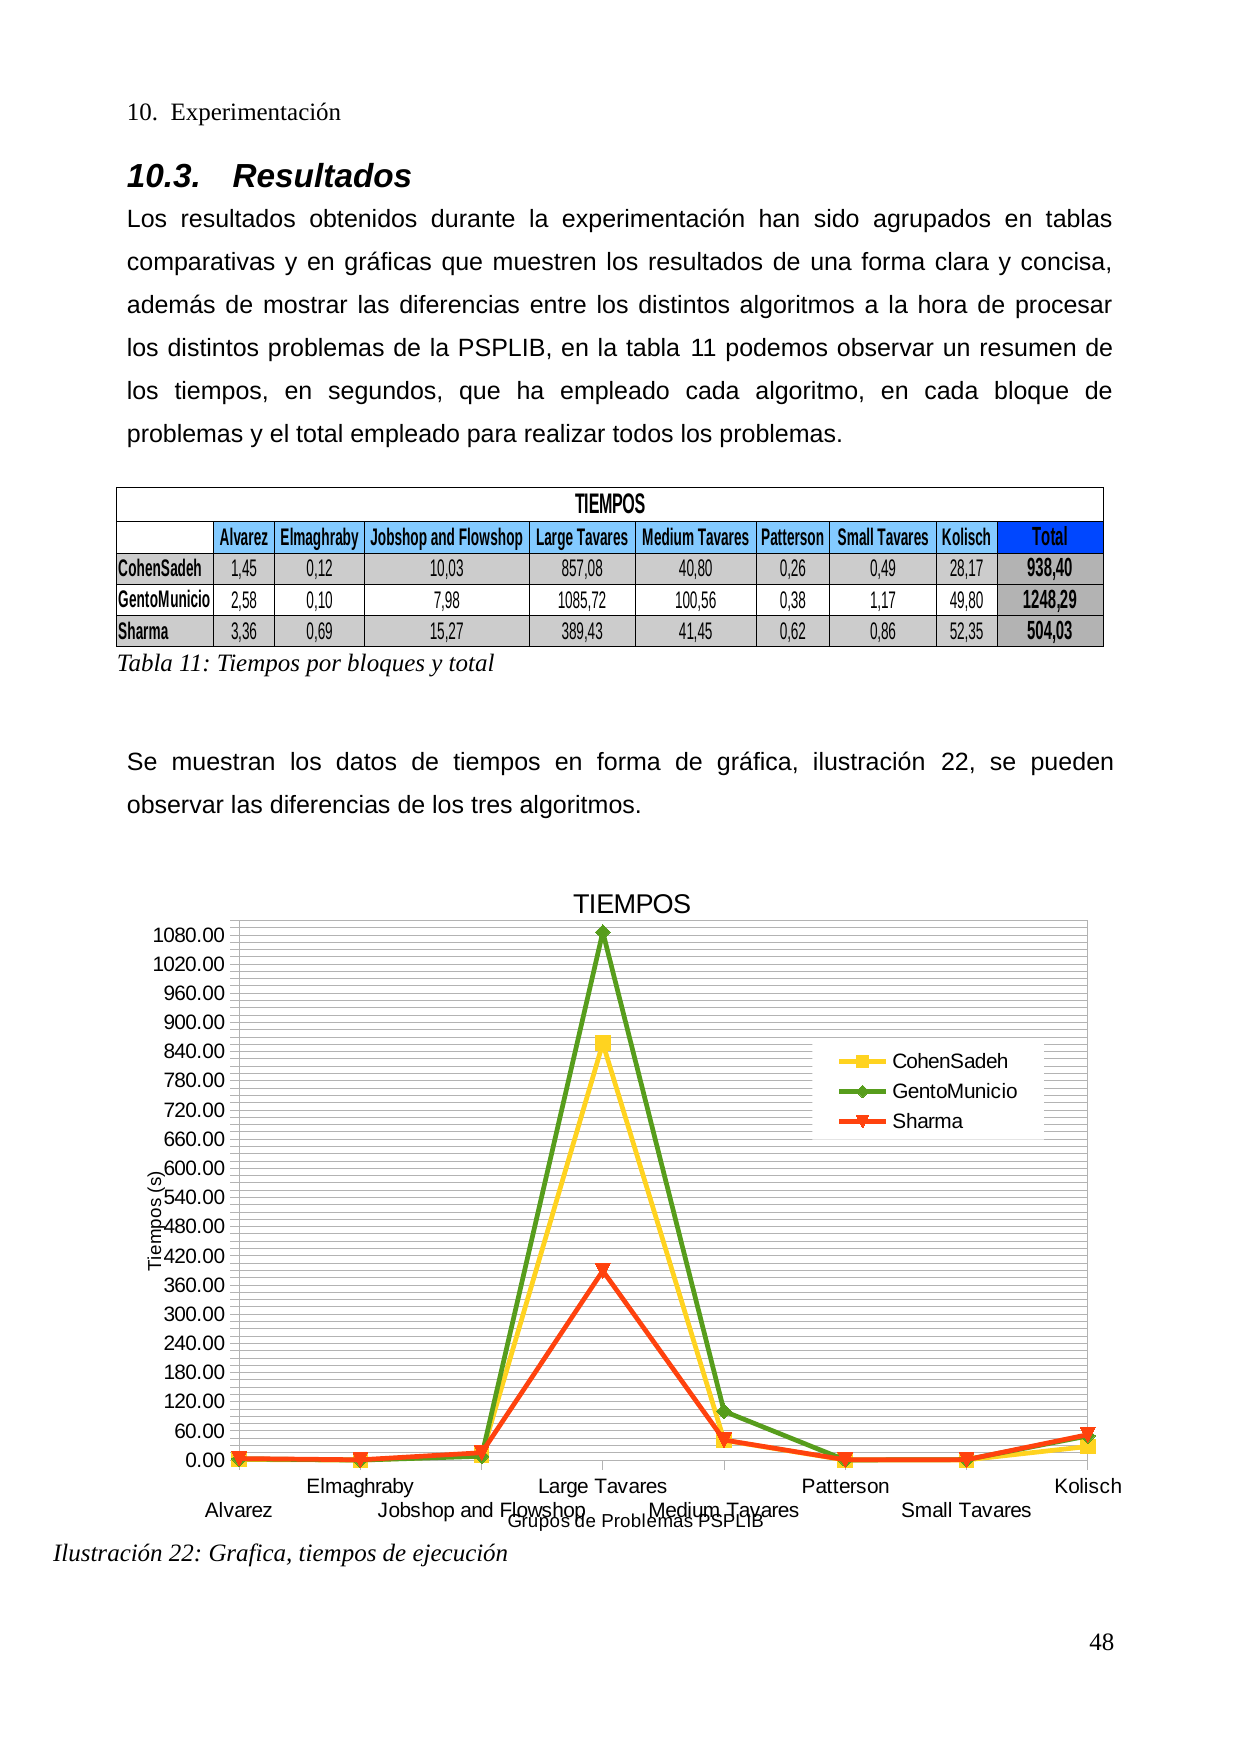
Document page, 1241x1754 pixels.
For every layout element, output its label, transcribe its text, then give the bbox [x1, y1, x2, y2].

text Se muestran los datos de tiempos en forma de gráfica, ilustración 22, se pueden observar las diferencias de los tres algoritmos. [127, 747, 1114, 819]
text Tabla 11: Tiempos por bloques y total [117, 487, 1124, 677]
text [53, 1567, 1188, 1615]
subtitle Resultados [127, 156, 1114, 195]
text Los resultados obtenidos durante la experimentación han sido agrupados en tablas comparativas y en gráficas que muestren los resultados de una forma clara y concisa, además de mostrar las diferencias entre los distintos algoritmos a la hora de procesar los distintos problemas de la PSPLIB, en la tabla 11 podemos observar un resumen de los tiempos, en segundos, que ha empleado cada algoritmo, en cada bloque de problemas y el total empleado para realizar todos los problemas. [127, 204, 1114, 448]
text Ilustración 22: Grafica, tiempos de ejecución [53, 861, 1188, 1567]
text [53, 848, 1188, 861]
